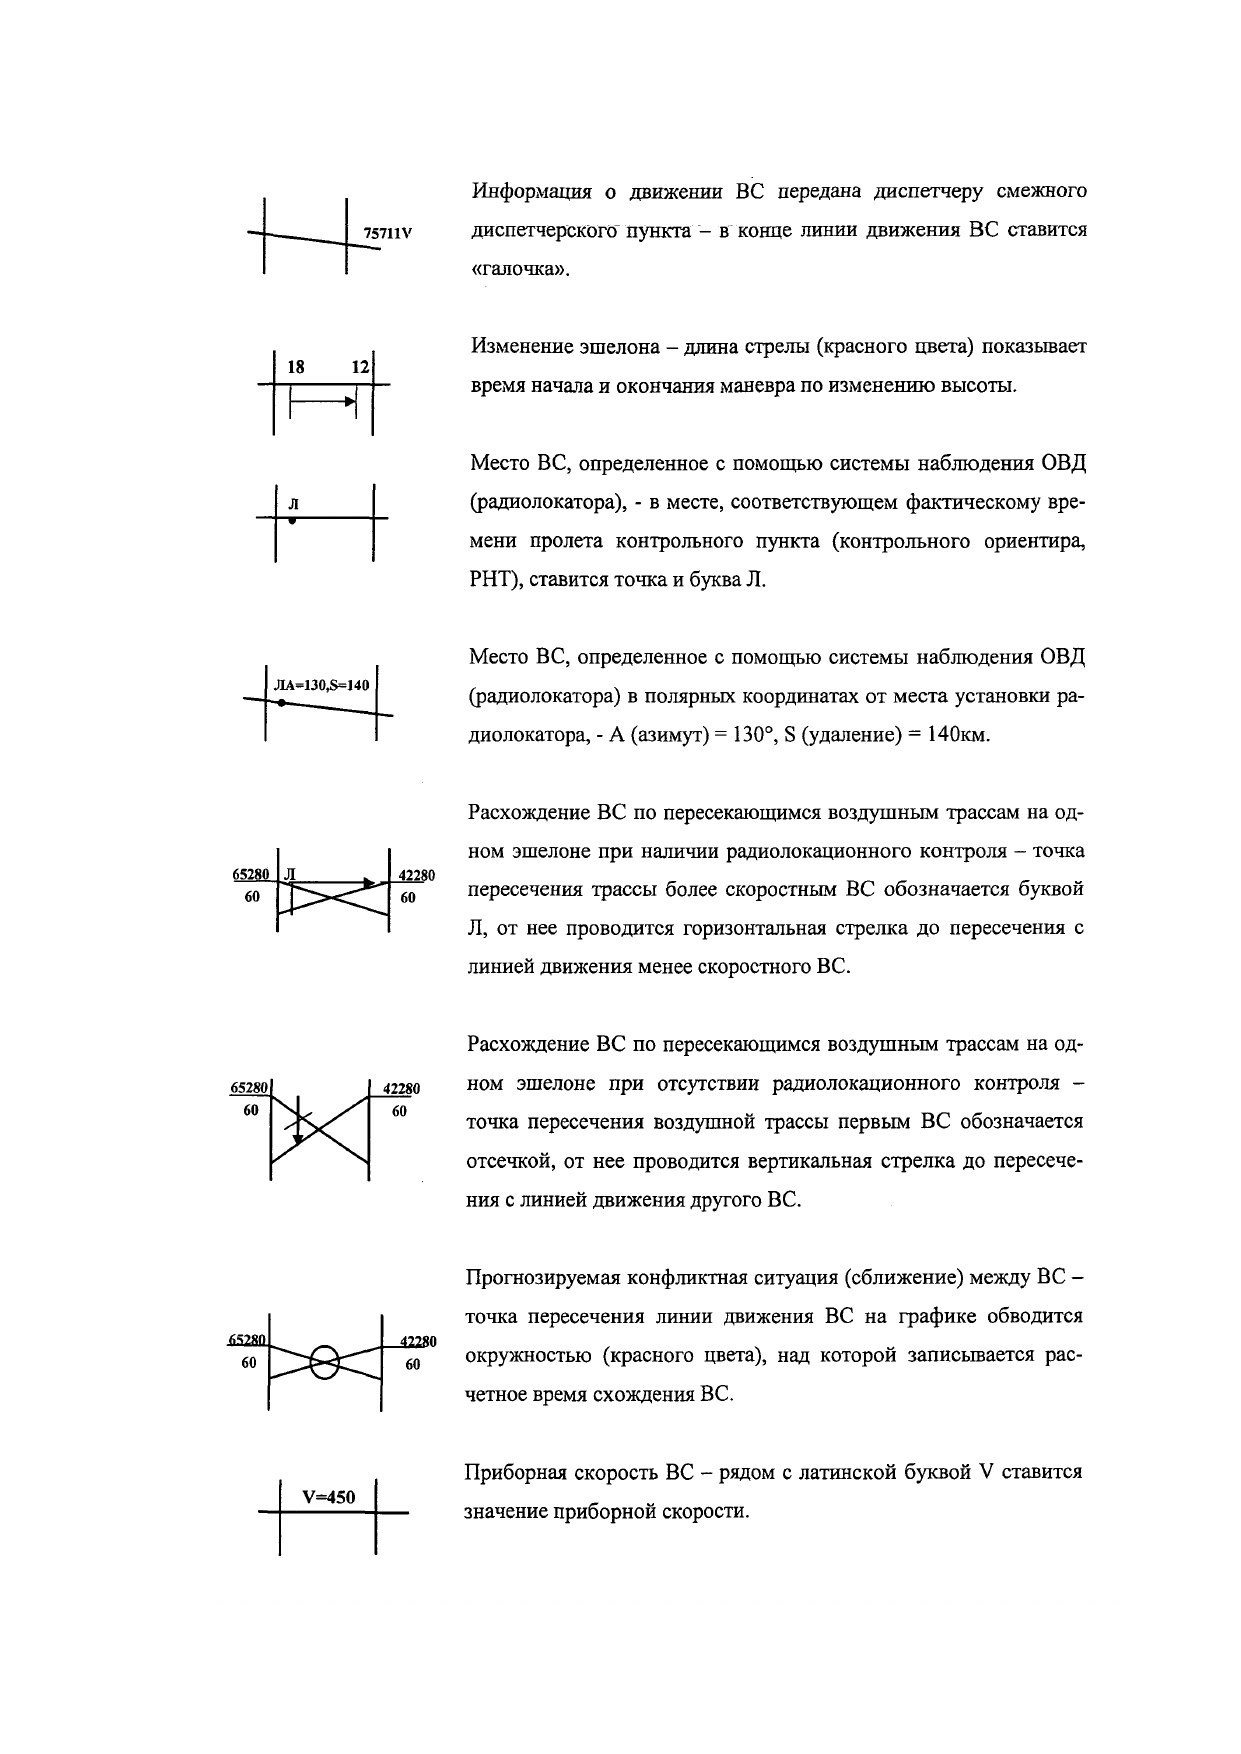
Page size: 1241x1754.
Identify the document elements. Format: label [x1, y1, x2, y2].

picture [209, 159, 1127, 1604]
